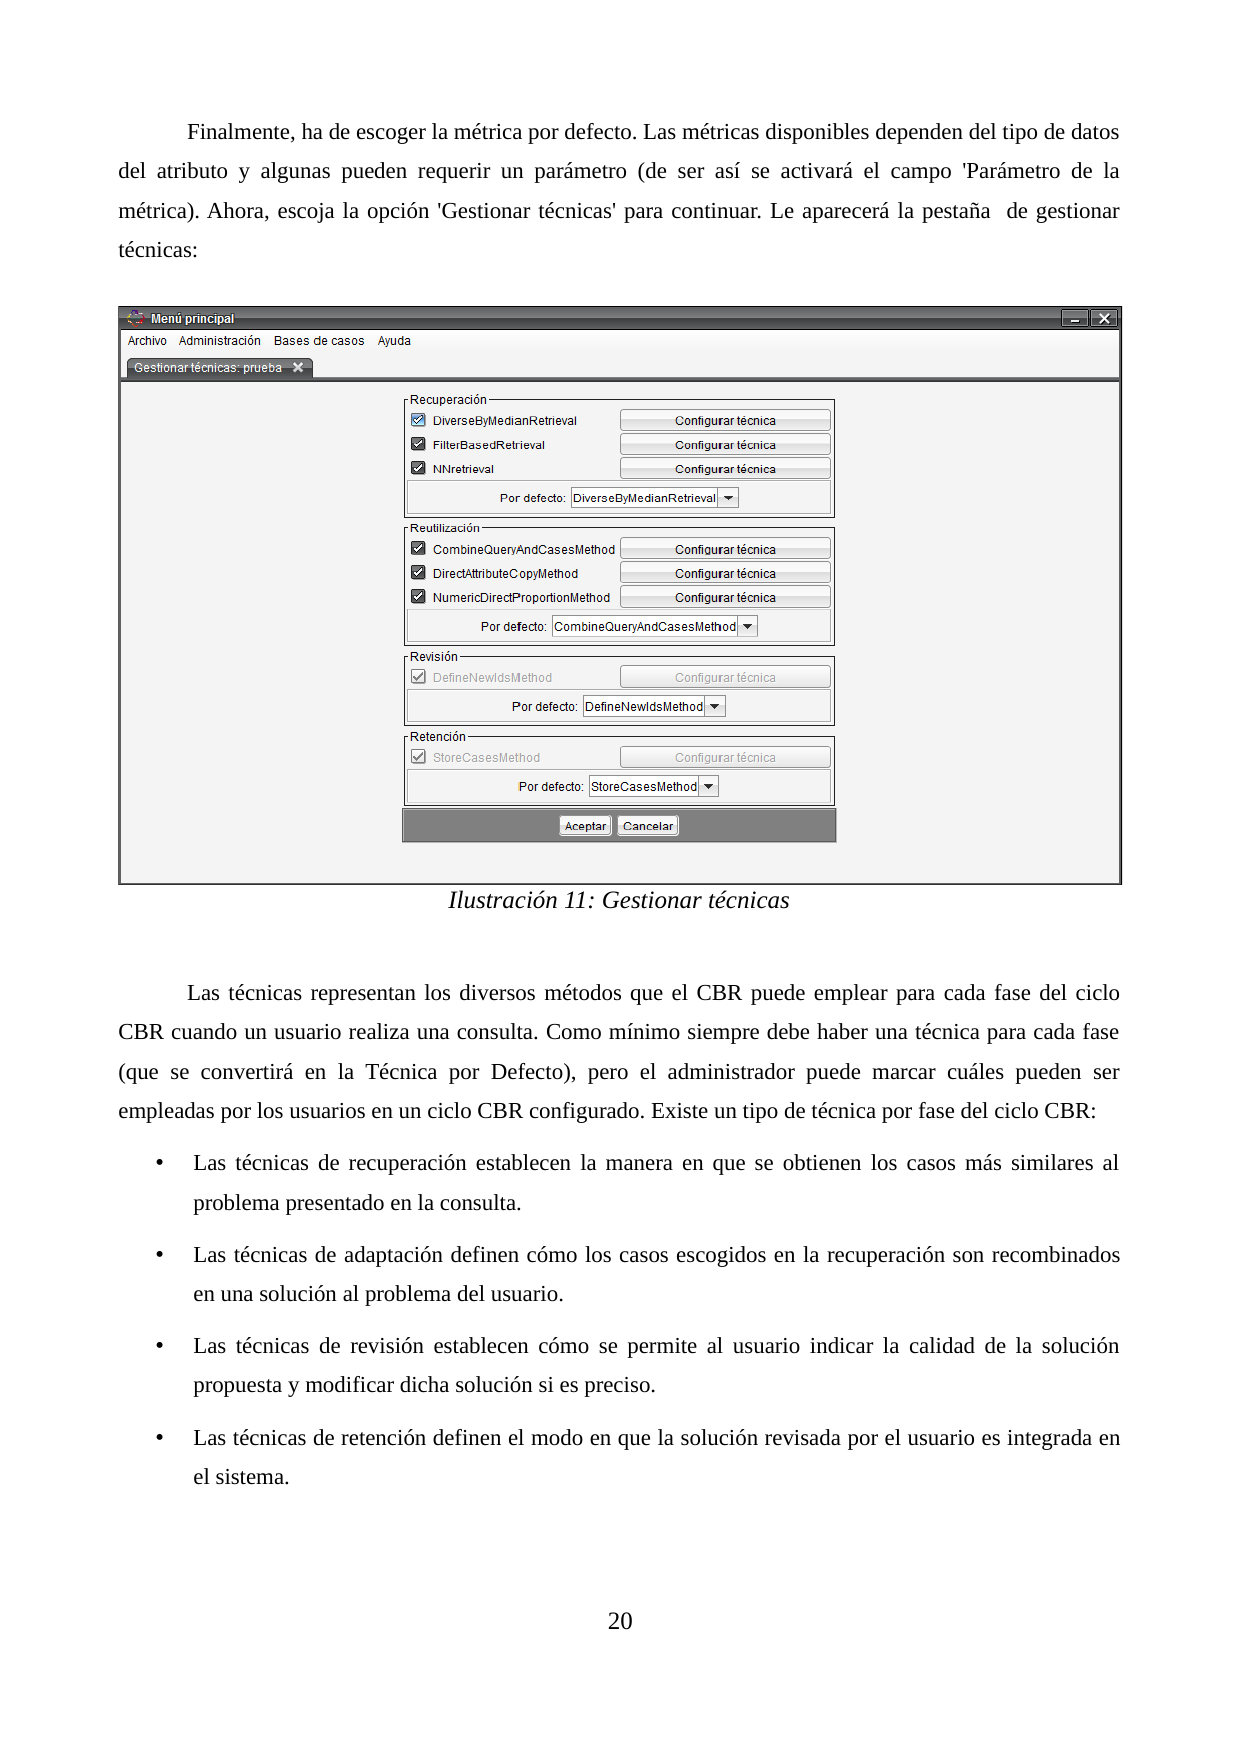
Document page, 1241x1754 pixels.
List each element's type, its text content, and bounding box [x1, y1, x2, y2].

picture [118, 306, 1123, 885]
text Finalmente, ha de escoger la métrica por defecto. Las métricas disponibles dependen del tipo de datos del atributo y algunas pueden requerir un parámetro (de ser así se activará el campo 'Parámetro de la métrica). Ahora, escoja la opción 'Gestionar técnicas' para continuar. Le aparecerá la pestaña de gestionar técnicas: [118, 118, 1122, 263]
text Las técnicas representan los diversos métodos que el CBR puede emplear para cada fase del ciclo CBR cuando un usuario realiza una consulta. Como mínimo siempre debe haber una técnica para cada fase (que se convertirá en la Técnica por Defecto), pero el administrador puede marcar cuáles pueden ser empleadas por los usuarios en un ciclo CBR configurado. Existe un tipo de técnica por fase del ciclo CBR: [118, 979, 1122, 1123]
list Las técnicas de retención definen el modo en que la solución revisada por el usuario es integrada en el sistema. [156, 1423, 1122, 1489]
list Las técnicas de adaptación definen cómo los casos escogidos en la recuperación son recombinados en una solución al problema del usuario. [156, 1241, 1122, 1306]
list Las técnicas de revisión establecen cómo se permite al usuario indicar la calidad de la solución propuesta y modificar dicha solución si es preciso. [156, 1332, 1122, 1398]
text Ilustración 11: Gestionar técnicas [118, 885, 1122, 914]
list Las técnicas de recuperación establecen la manera en que se obtienen los casos más similares al problema presentado en la consulta. [156, 1149, 1122, 1215]
